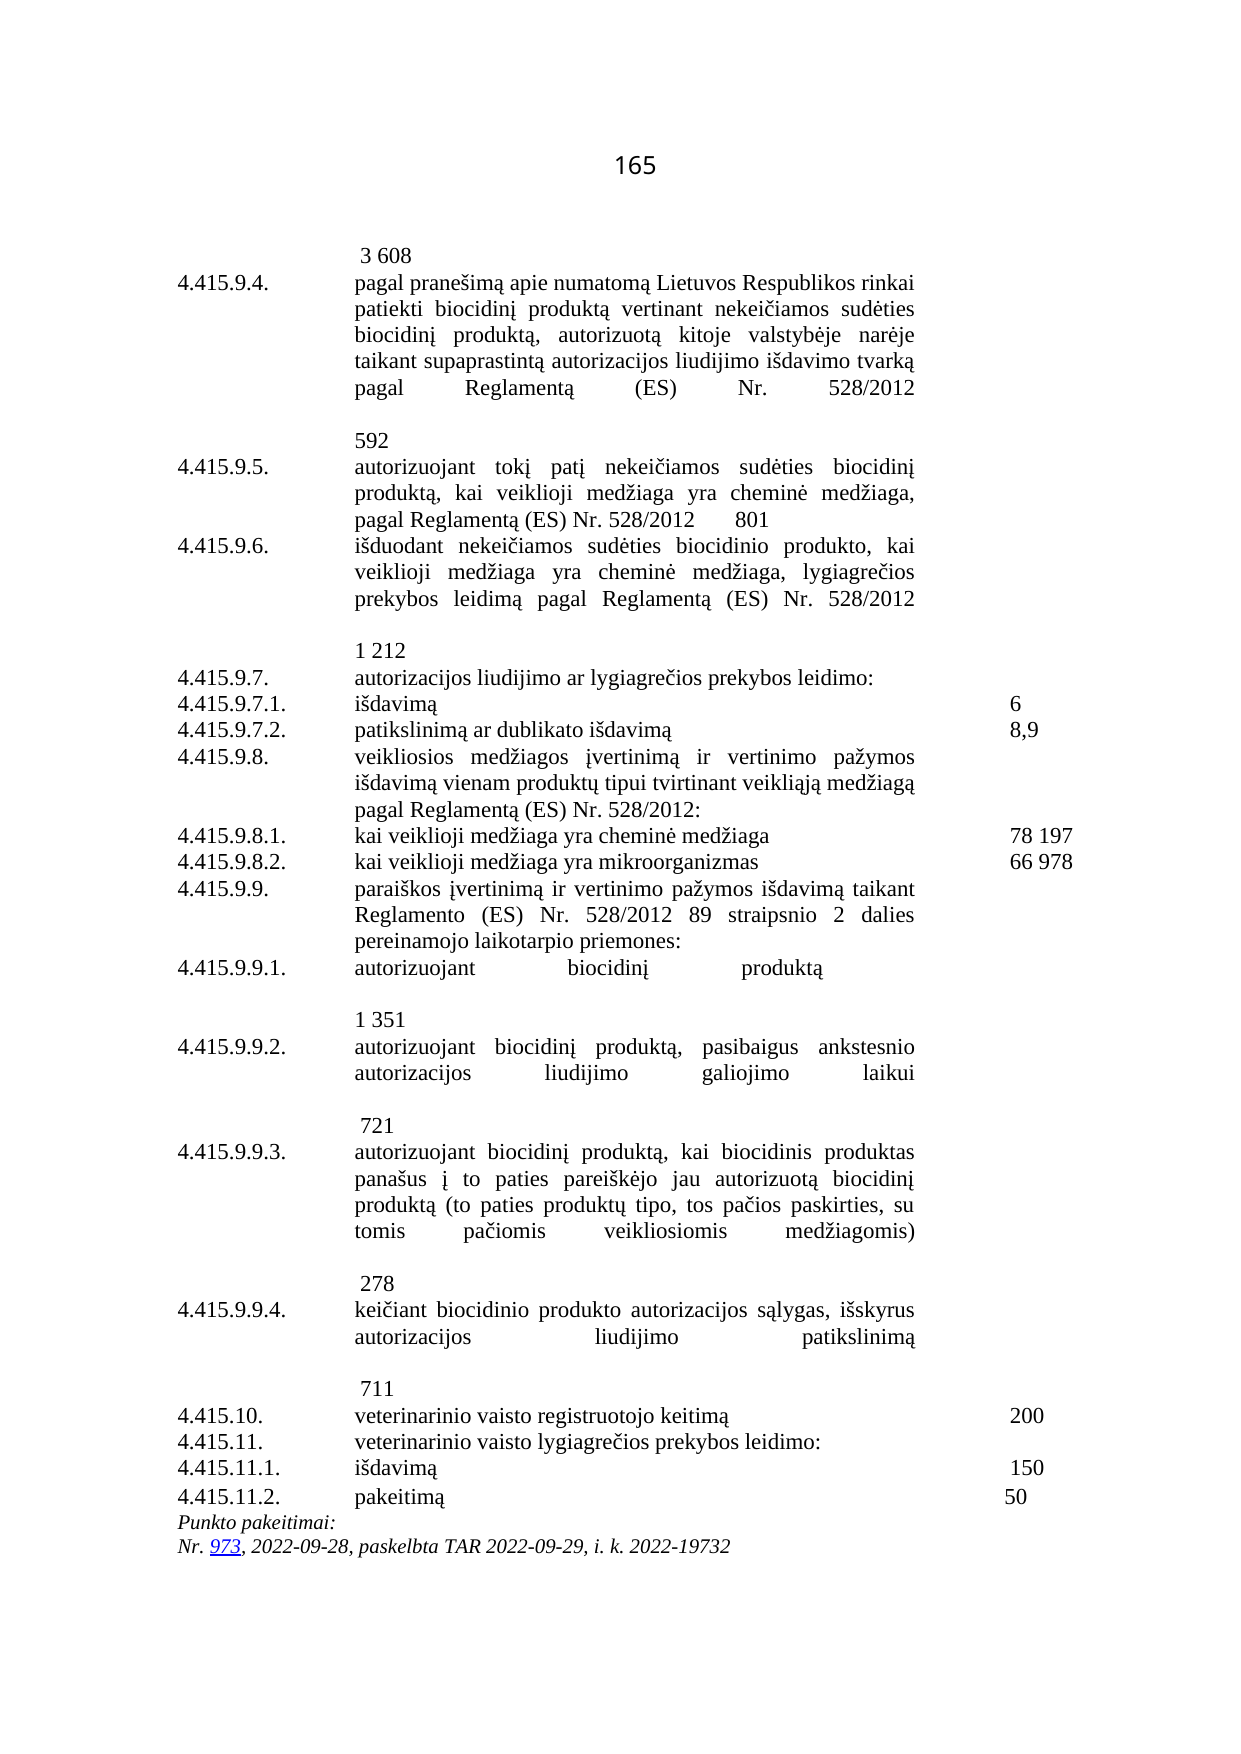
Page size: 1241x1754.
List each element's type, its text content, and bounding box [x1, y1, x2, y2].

text 4.415.9.8.1. kai veiklioji medžiaga yra cheminė medžiaga 78 197 [177, 822, 1093, 848]
text Punkto pakeitimai: [177, 1509, 1092, 1534]
text 3 608 [177, 216, 915, 268]
text Nr. 973, 2022-09-28, paskelbta TAR 2022-09-29, i. k. 2022-19732 [177, 1534, 1092, 1558]
text 4.415.11. veterinarinio vaisto lygiagrečios prekybos leidimo: [177, 1428, 1093, 1454]
text 4.415.9.9.1. autorizuojant biocidinį produktą 1 351 [177, 954, 915, 1033]
text 4.415.10. veterinarinio vaisto registruotojo keitimą 200 [177, 1402, 1093, 1428]
text 4.415.9.6. išduodant nekeičiamos sudėties biocidinio produkto, kai veiklioji medžiaga yra cheminė medžiaga, lygiagrečios prekybos leidimą pagal Reglamentą (ES) Nr. 528/2012 1 212 [177, 532, 915, 664]
text 4.415.9.9.3. autorizuojant biocidinį produktą, kai biocidinis produktas panašus į to paties pareiškėjo jau autorizuotą biocidinį produktą (to paties produktų tipo, tos pačios paskirties, su tomis pačiomis veikliosiomis medžiagomis) 278 [177, 1138, 915, 1296]
text 4.415.9.8. veikliosios medžiagos įvertinimą ir vertinimo pažymos išdavimą vienam produktų tipui tvirtinant veikliąją medžiagą pagal Reglamentą (ES) Nr. 528/2012: [177, 743, 915, 822]
text 4.415.9.9.4. keičiant biocidinio produkto autorizacijos sąlygas, išskyrus autorizacijos liudijimo patikslinimą 711 [177, 1296, 915, 1402]
text 4.415.11.1. išdavimą 150 [177, 1454, 1093, 1481]
text 4.415.9.9.2. autorizuojant biocidinį produktą, pasibaigus ankstesnio autorizacijos liudijimo galiojimo laikui 721 [177, 1033, 915, 1138]
text 4.415.9.7.1. išdavimą 6 [177, 690, 1093, 717]
text 4.415.9.8.2. kai veiklioji medžiaga yra mikroorganizmas 66 978 [177, 848, 1093, 875]
text 4.415.11.2. pakeitimą 50 [177, 1481, 1093, 1509]
text 4.415.9.7.2. patikslinimą ar dublikato išdavimą 8,9 [177, 717, 1093, 743]
text 4.415.9.9. paraiškos įvertinimą ir vertinimo pažymos išdavimą taikant Reglamento (ES) Nr. 528/2012 89 straipsnio 2 dalies pereinamojo laikotarpio priemones: [177, 875, 915, 954]
text 4.415.9.4. pagal pranešimą apie numatomą Lietuvos Respublikos rinkai patiekti biocidinį produktą vertinant nekeičiamos sudėties biocidinį produktą, autorizuotą kitoje valstybėje narėje taikant supaprastintą autorizacijos liudijimo išdavimo tvarką pagal Reglamentą (ES) Nr. 528/2012 592 [177, 268, 915, 453]
text 4.415.9.5. autorizuojant tokį patį nekeičiamos sudėties biocidinį produktą, kai veiklioji medžiaga yra cheminė medžiaga, pagal Reglamentą (ES) Nr. 528/2012 801 [177, 453, 915, 532]
text 4.415.9.7. autorizacijos liudijimo ar lygiagrečios prekybos leidimo: [177, 664, 1093, 690]
